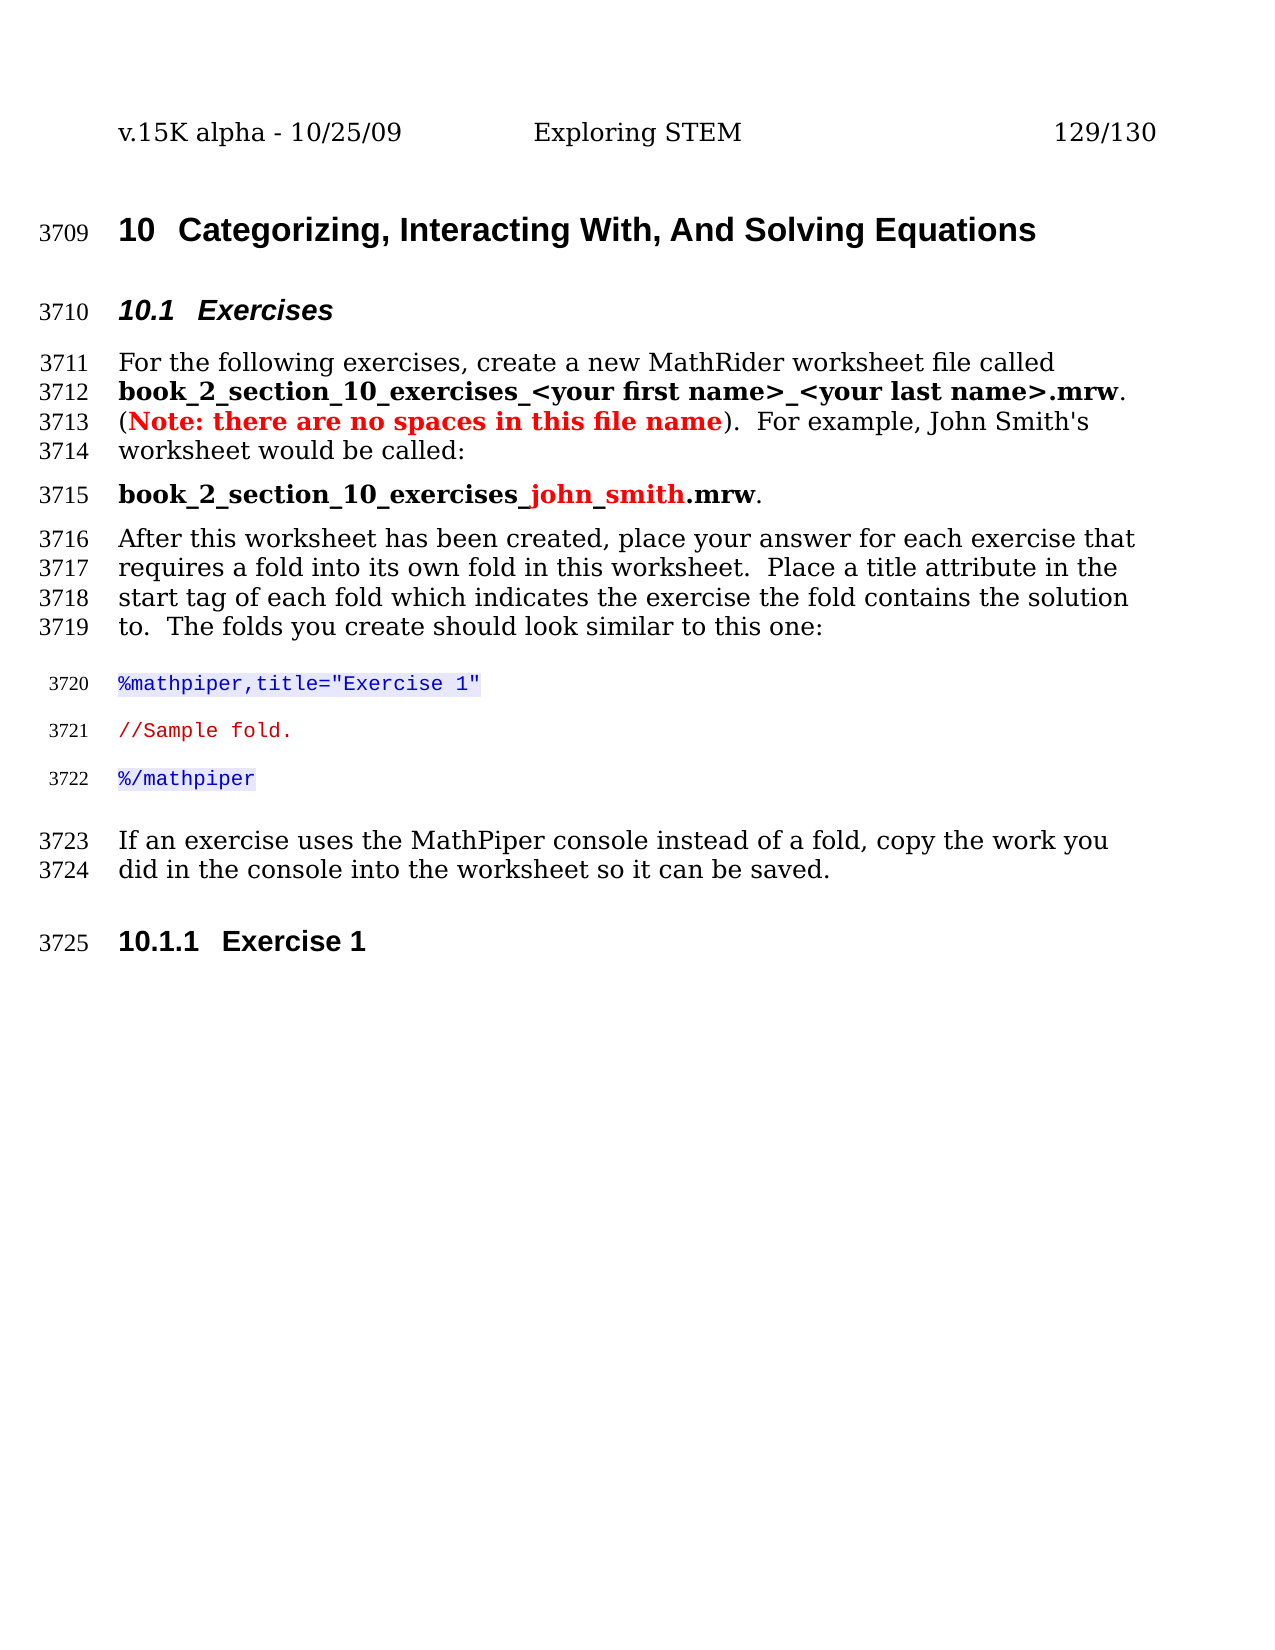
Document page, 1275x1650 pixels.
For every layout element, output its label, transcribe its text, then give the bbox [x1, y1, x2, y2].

text If an exercise uses the MathPiper console instead of a fold, copy the work you did in the console into the worksheet so it can be saved. [118, 826, 1157, 884]
text %/mathpiper [118, 768, 1157, 791]
text book_2_section_10_exercises_john_smith.mrw. [118, 480, 1157, 509]
subtitle Exercises [118, 293, 1157, 327]
text After this worksheet has been created, place your answer for each exercise that requires a fold into its own fold in this worksheet. Place a title attribute in the start tag of each fold which indicates the exercise the fold contains the solution to. The folds you create should look similar to this one: [118, 524, 1157, 641]
text For the following exercises, create a new MathRider worksheet file called book_2_section_10_exercises_<your first name>_<your last name>.mrw. (Note: there are no spaces in this file name). For example, John Smith's worksheet would be called: [118, 348, 1157, 465]
subtitle Exercise 1 [118, 923, 1157, 957]
subtitle Categorizing, Interacting With, And Solving Equations [118, 210, 1157, 248]
text %mathpiper,title="Exercise 1" [118, 673, 1157, 697]
text //Sample fold. [118, 720, 1157, 744]
